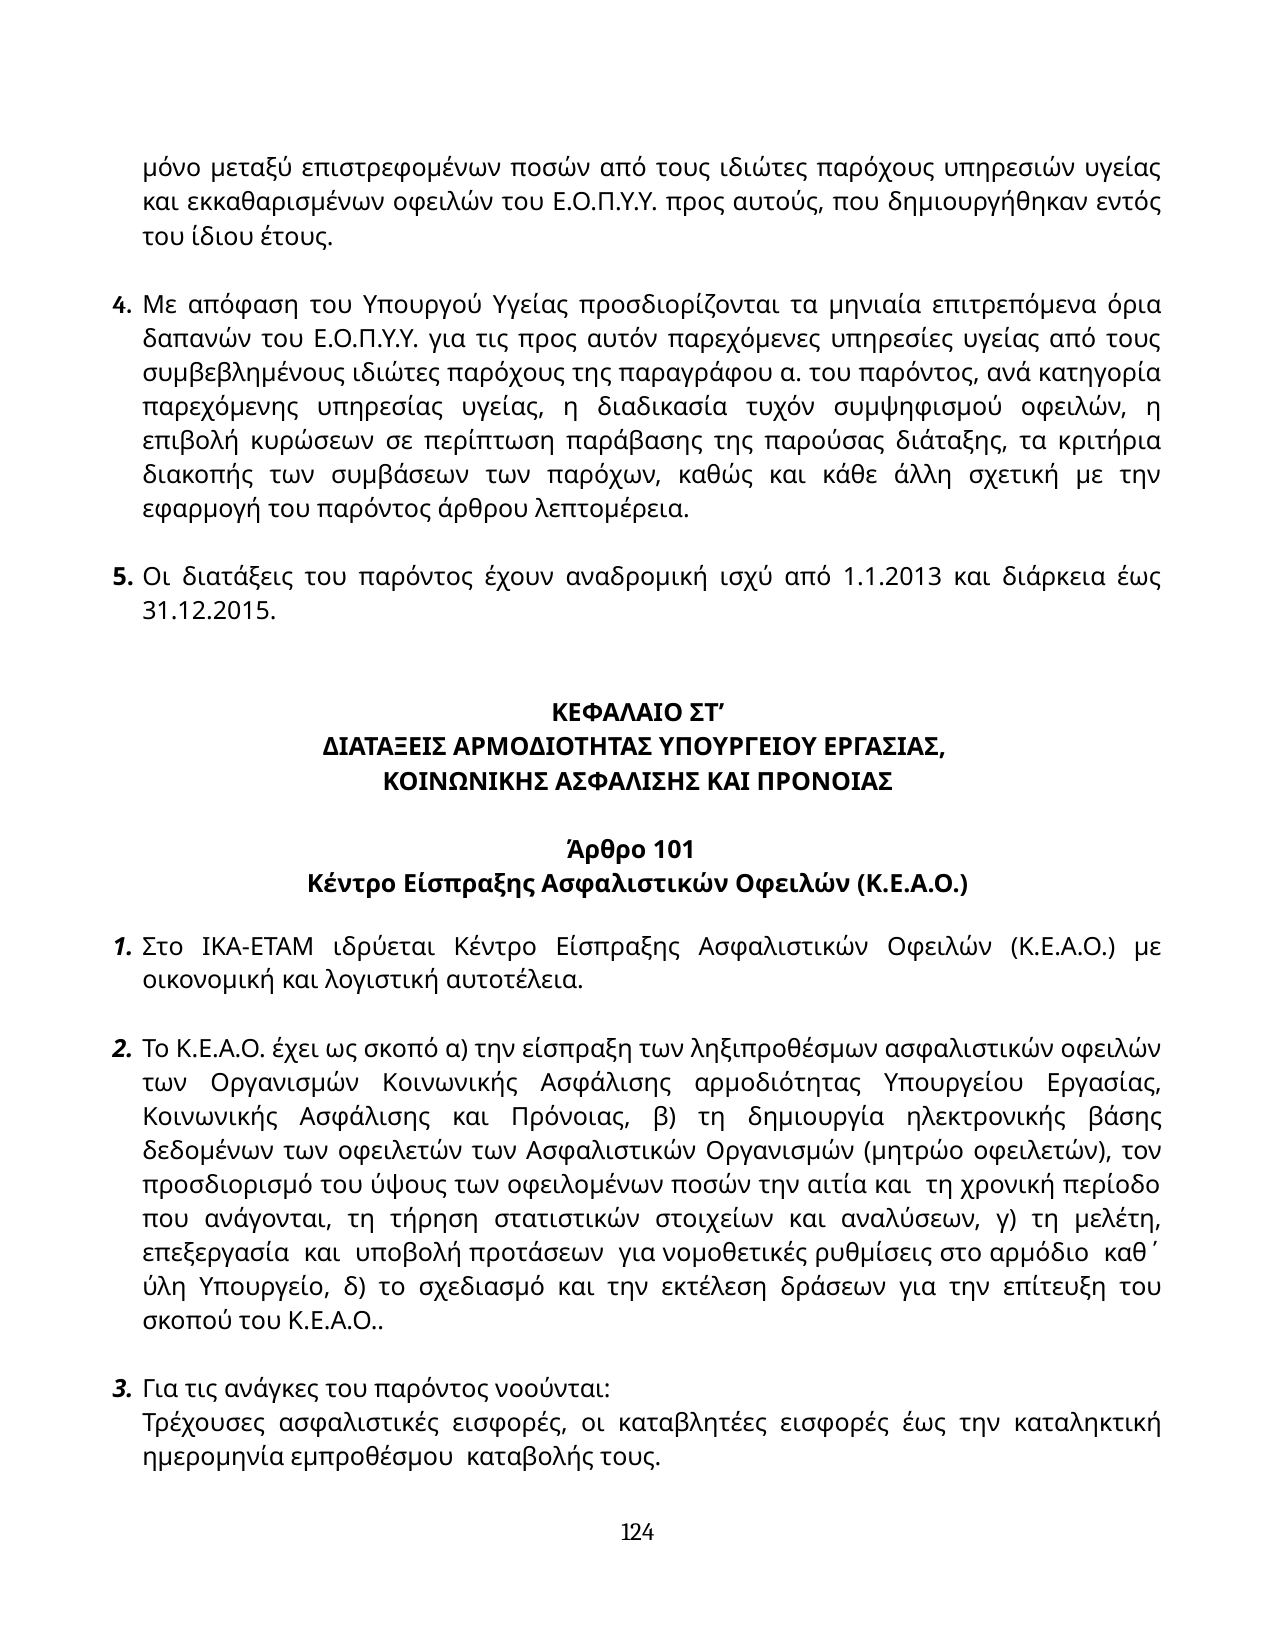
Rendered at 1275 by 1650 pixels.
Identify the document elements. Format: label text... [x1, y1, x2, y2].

text Τρέχουσες ασφαλιστικές εισφορές, οι καταβλητέες εισφορές έως την καταληκτική ημερομηνία εμπροθέσμου καταβολής τους. [142, 1405, 1162, 1473]
list Για τις ανάγκες του παρόντος νοούνται: [112, 1371, 1162, 1405]
list Στο ΙΚΑ-ΕΤΑΜ ιδρύεται Κέντρο Είσπραξης Ασφαλιστικών Οφειλών (Κ.Ε.Α.Ο.) με οικονομική και λογιστική αυτοτέλεια. [112, 928, 1162, 996]
text Κέντρο Είσπραξης Ασφαλιστικών Οφειλών (Κ.Ε.Α.Ο.) [112, 865, 1162, 899]
text ΚΟΙΝΩΝΙΚΗΣ ΑΣΦΑΛΙΣΗΣ ΚΑΙ ΠΡΟΝΟΙΑΣ [112, 763, 1162, 797]
list μόνο μεταξύ επιστρεφομένων ποσών από τους ιδιώτες παρόχους υπηρεσιών υγείας και εκκαθαρισμένων οφειλών του Ε.Ο.Π.Υ.Υ. προς αυτούς, που δημιουργήθηκαν εντός του ίδιου έτους. [112, 150, 1162, 252]
text Άρθρο 101 [112, 831, 1162, 865]
text ΔΙΑΤΑΞΕΙΣ ΑΡΜΟΔΙΟΤΗΤΑΣ ΥΠΟΥΡΓΕΙΟΥ ΕΡΓΑΣΙΑΣ, [112, 729, 1162, 763]
list Με απόφαση του Υπουργού Υγείας προσδιορίζονται τα μηνιαία επιτρεπόμενα όρια δαπανών του Ε.Ο.Π.Υ.Υ. για τις προς αυτόν παρεχόμενες υπηρεσίες υγείας από τους συμβεβλημένους ιδιώτες παρόχους της παραγράφου α. του παρόντος, ανά κατηγορία παρεχόμενης υπηρεσίας υγείας, η διαδικασία τυχόν συμψηφισμού οφειλών, η επιβολή κυρώσεων σε περίπτωση παράβασης της παρούσας διάταξης, τα κριτήρια διακοπής των συμβάσεων των παρόχων, καθώς και κάθε άλλη σχετική με την εφαρμογή του παρόντος άρθρου λεπτομέρεια. [112, 286, 1162, 525]
list Το Κ.Ε.Α.Ο. έχει ως σκοπό α) την είσπραξη των ληξιπροθέσμων ασφαλιστικών οφειλών των Οργανισμών Κοινωνικής Ασφάλισης αρμοδιότητας Υπουργείου Εργασίας, Κοινωνικής Ασφάλισης και Πρόνοιας, β) τη δημιουργία ηλεκτρονικής βάσης δεδομένων των οφειλετών των Ασφαλιστικών Οργανισμών (μητρώο οφειλετών), τον προσδιορισμό του ύψους των οφειλομένων ποσών την αιτία και τη χρονική περίοδο που ανάγονται, τη τήρηση στατιστικών στοιχείων και αναλύσεων, γ) τη μελέτη, επεξεργασία και υποβολή προτάσεων για νομοθετικές ρυθμίσεις στο αρμόδιο καθ΄ ύλη Υπουργείο, δ) το σχεδιασμό και την εκτέλεση δράσεων για την επίτευξη του σκοπού του Κ.Ε.Α.Ο.. [112, 1030, 1162, 1337]
text ΚΕΦΑΛΑΙΟ ΣΤ’ [112, 695, 1162, 729]
list Οι διατάξεις του παρόντος έχουν αναδρομική ισχύ από 1.1.2013 και διάρκεια έως 31.12.2015. [112, 559, 1162, 627]
